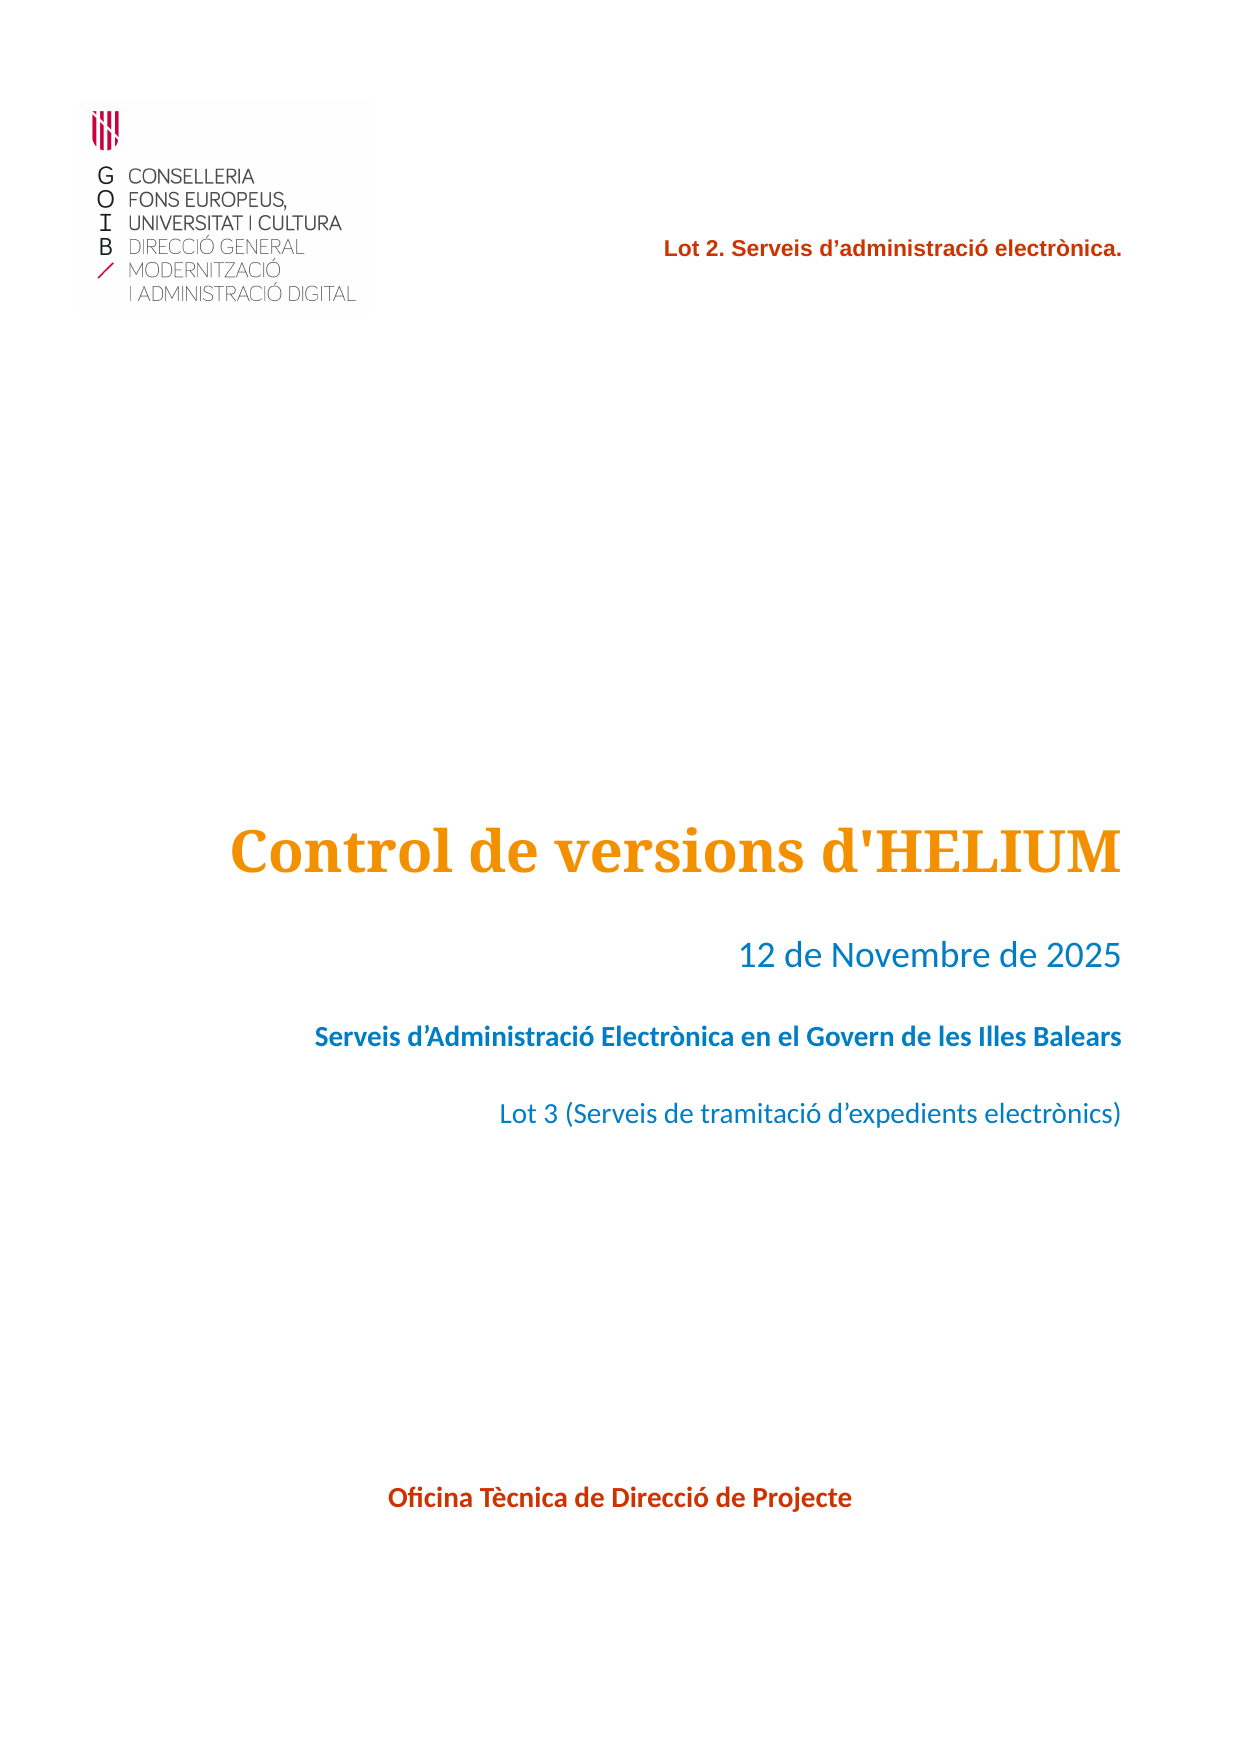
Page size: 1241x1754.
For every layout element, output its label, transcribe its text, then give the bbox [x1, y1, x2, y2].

text Lot 2. Serveis d’administració electrònica. [371, 232, 1122, 263]
text Control de versions d'HELIUM [118, 810, 1122, 889]
picture [77, 98, 371, 314]
text Serveis d’Administració Electrònica en el Govern de les Illes Balears [118, 1018, 1122, 1053]
text Oficina Tècnica de Direcció de Projecte [118, 1479, 1122, 1515]
text 12 de Novembre de 2025 [118, 931, 1122, 977]
text Lot 3 (Serveis de tramitació d’expedients electrònics) [118, 1095, 1122, 1130]
